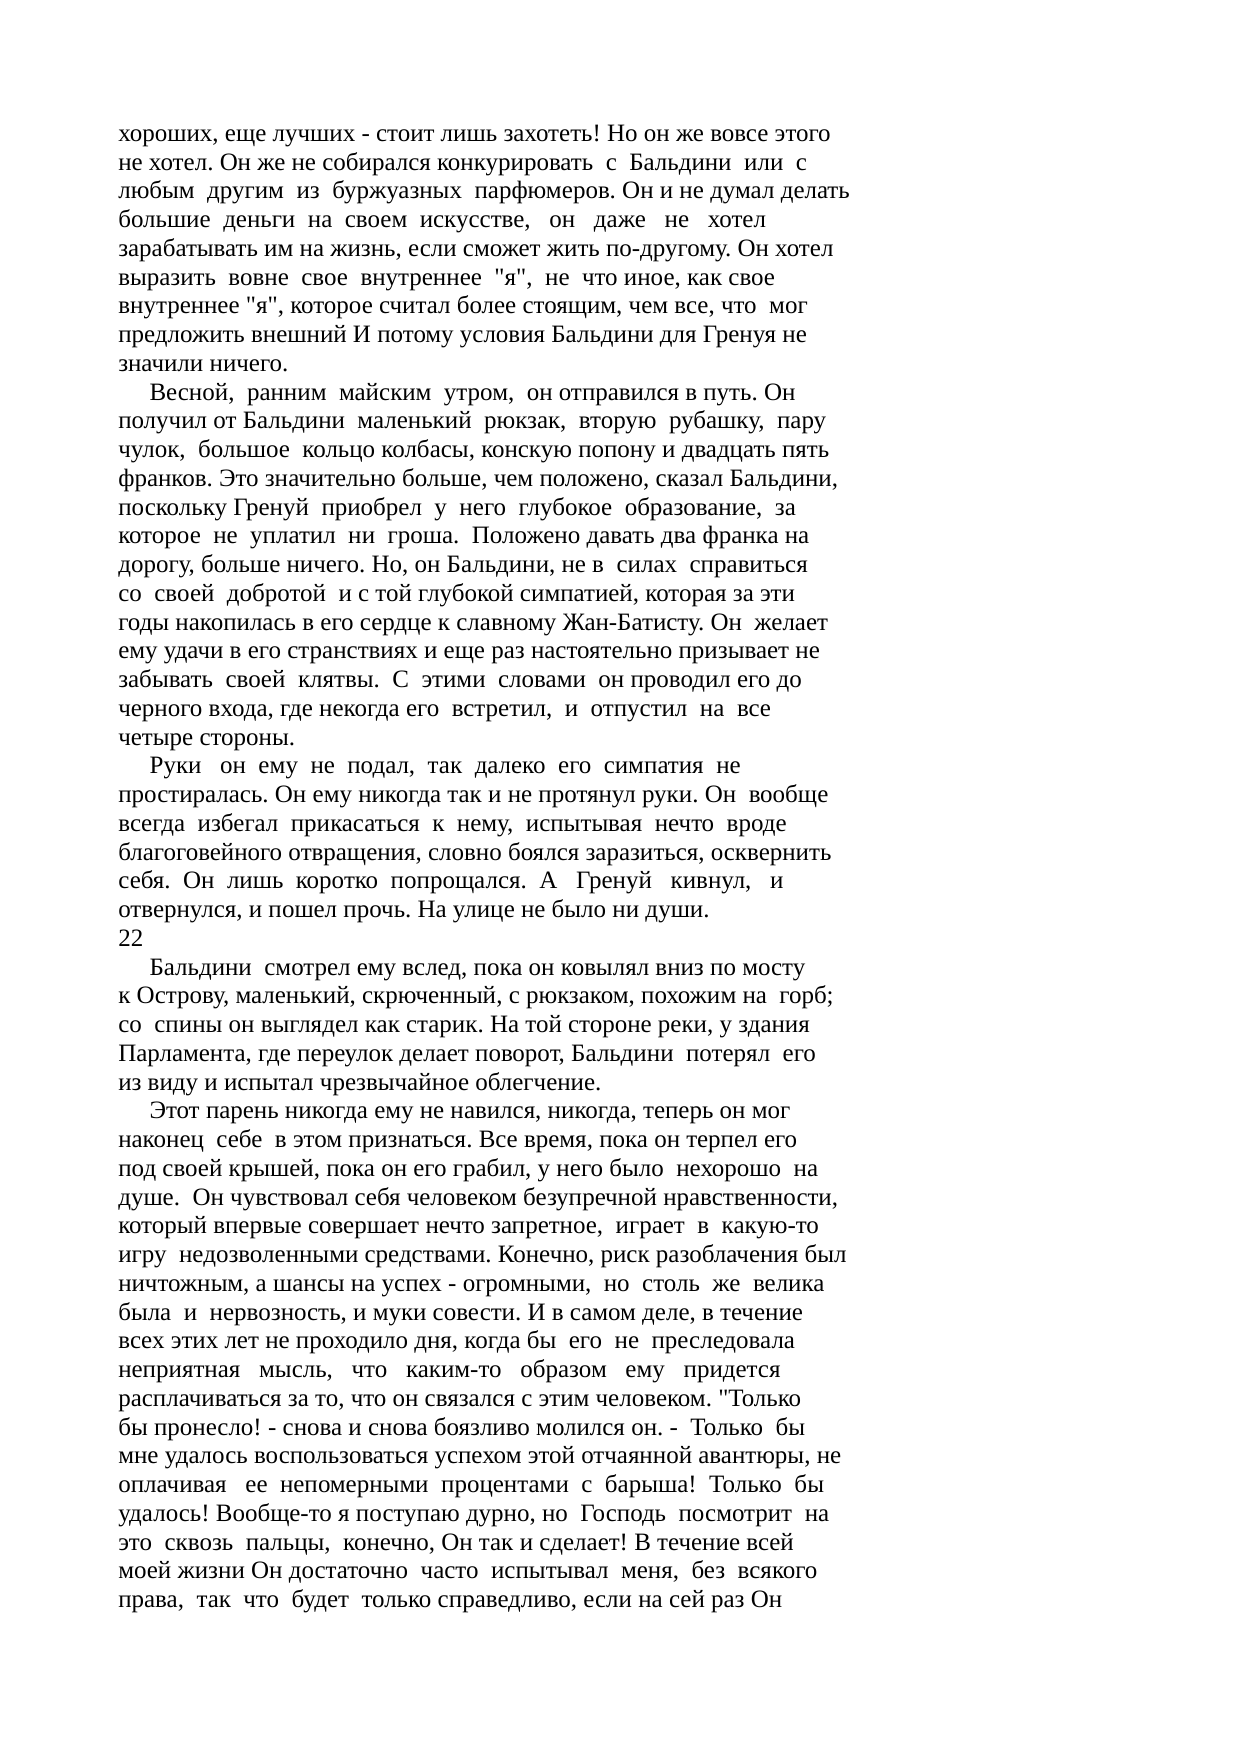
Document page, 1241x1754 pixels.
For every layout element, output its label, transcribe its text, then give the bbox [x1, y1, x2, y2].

text поскольку Гренуй приобрел у него глубокое образование, за [118, 492, 1122, 521]
text себя. Он лишь коротко попрощался. А Гренуй кивнул, и [118, 866, 1122, 894]
text выразить вовне свое внутреннее "я", не что иное, как свое [118, 262, 1122, 291]
text это сквозь пальцы, конечно, Он так и сделает! В течение всей [118, 1527, 1122, 1556]
text всегда избегал прикасаться к нему, испытывая нечто вроде [118, 808, 1122, 837]
text франков. Это значительно больше, чем положено, сказал Бальдини, [118, 463, 1122, 492]
text 22 [118, 923, 1122, 952]
text была и нервозность, и муки совести. И в самом деле, в течение [118, 1297, 1122, 1326]
text ничтожным, а шансы на успех - огромными, но столь же велика [118, 1268, 1122, 1297]
text зарабатывать им на жизнь, если сможет жить по-другому. Он хотел [118, 233, 1122, 262]
text ему удачи в его странствиях и еще раз настоятельно призывает не [118, 636, 1122, 664]
text не хотел. Он же не собирался конкурировать с Бальдини или с [118, 147, 1122, 176]
text четыре стороны. [118, 722, 1122, 751]
text который впервые совершает нечто запретное, играет в какую-то [118, 1211, 1122, 1239]
text любым другим из буржуазных парфюмеров. Он и не думал делать [118, 176, 1122, 204]
text благоговейного отвращения, словно боялся заразиться, осквернить [118, 837, 1122, 866]
text наконец себе в этом признаться. Все время, пока он терпел его [118, 1124, 1122, 1153]
text под своей крышей, пока он его грабил, у него было нехорошо на [118, 1153, 1122, 1182]
text дорогу, больше ничего. Но, он Бальдини, не в силах справиться [118, 549, 1122, 578]
text бы пронесло! - снова и снова боязливо молился он. - Только бы [118, 1412, 1122, 1441]
text со спины он выглядел как старик. На той стороне реки, у здания [118, 1009, 1122, 1038]
text игру недозволенными средствами. Конечно, риск разоблачения был [118, 1239, 1122, 1268]
text удалось! Вообще-то я поступаю дурно, но Господь посмотрит на [118, 1498, 1122, 1527]
text черного входа, где некогда его встретил, и отпустил на все [118, 693, 1122, 722]
text из виду и испытал чрезвычайное облегчение. [118, 1067, 1122, 1096]
text Этот парень никогда ему не навился, никогда, теперь он мог [118, 1096, 1122, 1124]
text забывать своей клятвы. С этими словами он проводил его до [118, 664, 1122, 693]
text которое не уплатил ни гроша. Положено давать два франка на [118, 521, 1122, 549]
text мне удалось воспользоваться успехом этой отчаянной авантюры, не [118, 1441, 1122, 1469]
text Парламента, где переулок делает поворот, Бальдини потерял его [118, 1038, 1122, 1067]
text неприятная мысль, что каким-то образом ему придется [118, 1354, 1122, 1383]
text получил от Бальдини маленький рюкзак, вторую рубашку, пару [118, 406, 1122, 434]
text Бальдини смотрел ему вслед, пока он ковылял вниз по мосту [118, 952, 1122, 981]
text простиралась. Он ему никогда так и не протянул руки. Он вообще [118, 779, 1122, 808]
text внутреннее "я", которое считал более стоящим, чем все, что мог [118, 291, 1122, 319]
text душе. Он чувствовал себя человеком безупречной нравственности, [118, 1182, 1122, 1211]
text оплачивая ее непомерными процентами с барыша! Только бы [118, 1469, 1122, 1498]
text расплачиваться за то, что он связался с этим человеком. "Только [118, 1383, 1122, 1412]
text годы накопилась в его сердце к славному Жан-Батисту. Он желает [118, 607, 1122, 636]
text всех этих лет не проходило дня, когда бы его не преследовала [118, 1326, 1122, 1354]
text моей жизни Он достаточно часто испытывал меня, без всякого [118, 1556, 1122, 1584]
text отвернулся, и пошел прочь. На улице не было ни души. [118, 894, 1122, 923]
text большие деньги на своем искусстве, он даже не хотел [118, 204, 1122, 233]
text Руки он ему не подал, так далеко его симпатия не [118, 751, 1122, 779]
text со своей добротой и с той глубокой симпатией, которая за эти [118, 578, 1122, 607]
text чулок, большое кольцо колбасы, конскую попону и двадцать пять [118, 434, 1122, 463]
text Весной, ранним майским утром, он отправился в путь. Он [118, 377, 1122, 406]
text предложить внешний И потому условия Бальдини для Гренуя не [118, 319, 1122, 348]
text права, так что будет только справедливо, если на сей раз Он [118, 1584, 1122, 1613]
text к Острову, маленький, скрюченный, с рюкзаком, похожим на горб; [118, 981, 1122, 1009]
text значили ничего. [118, 348, 1122, 377]
text хороших, еще лучших - стоит лишь захотеть! Но он же вовсе этого [118, 118, 1122, 147]
